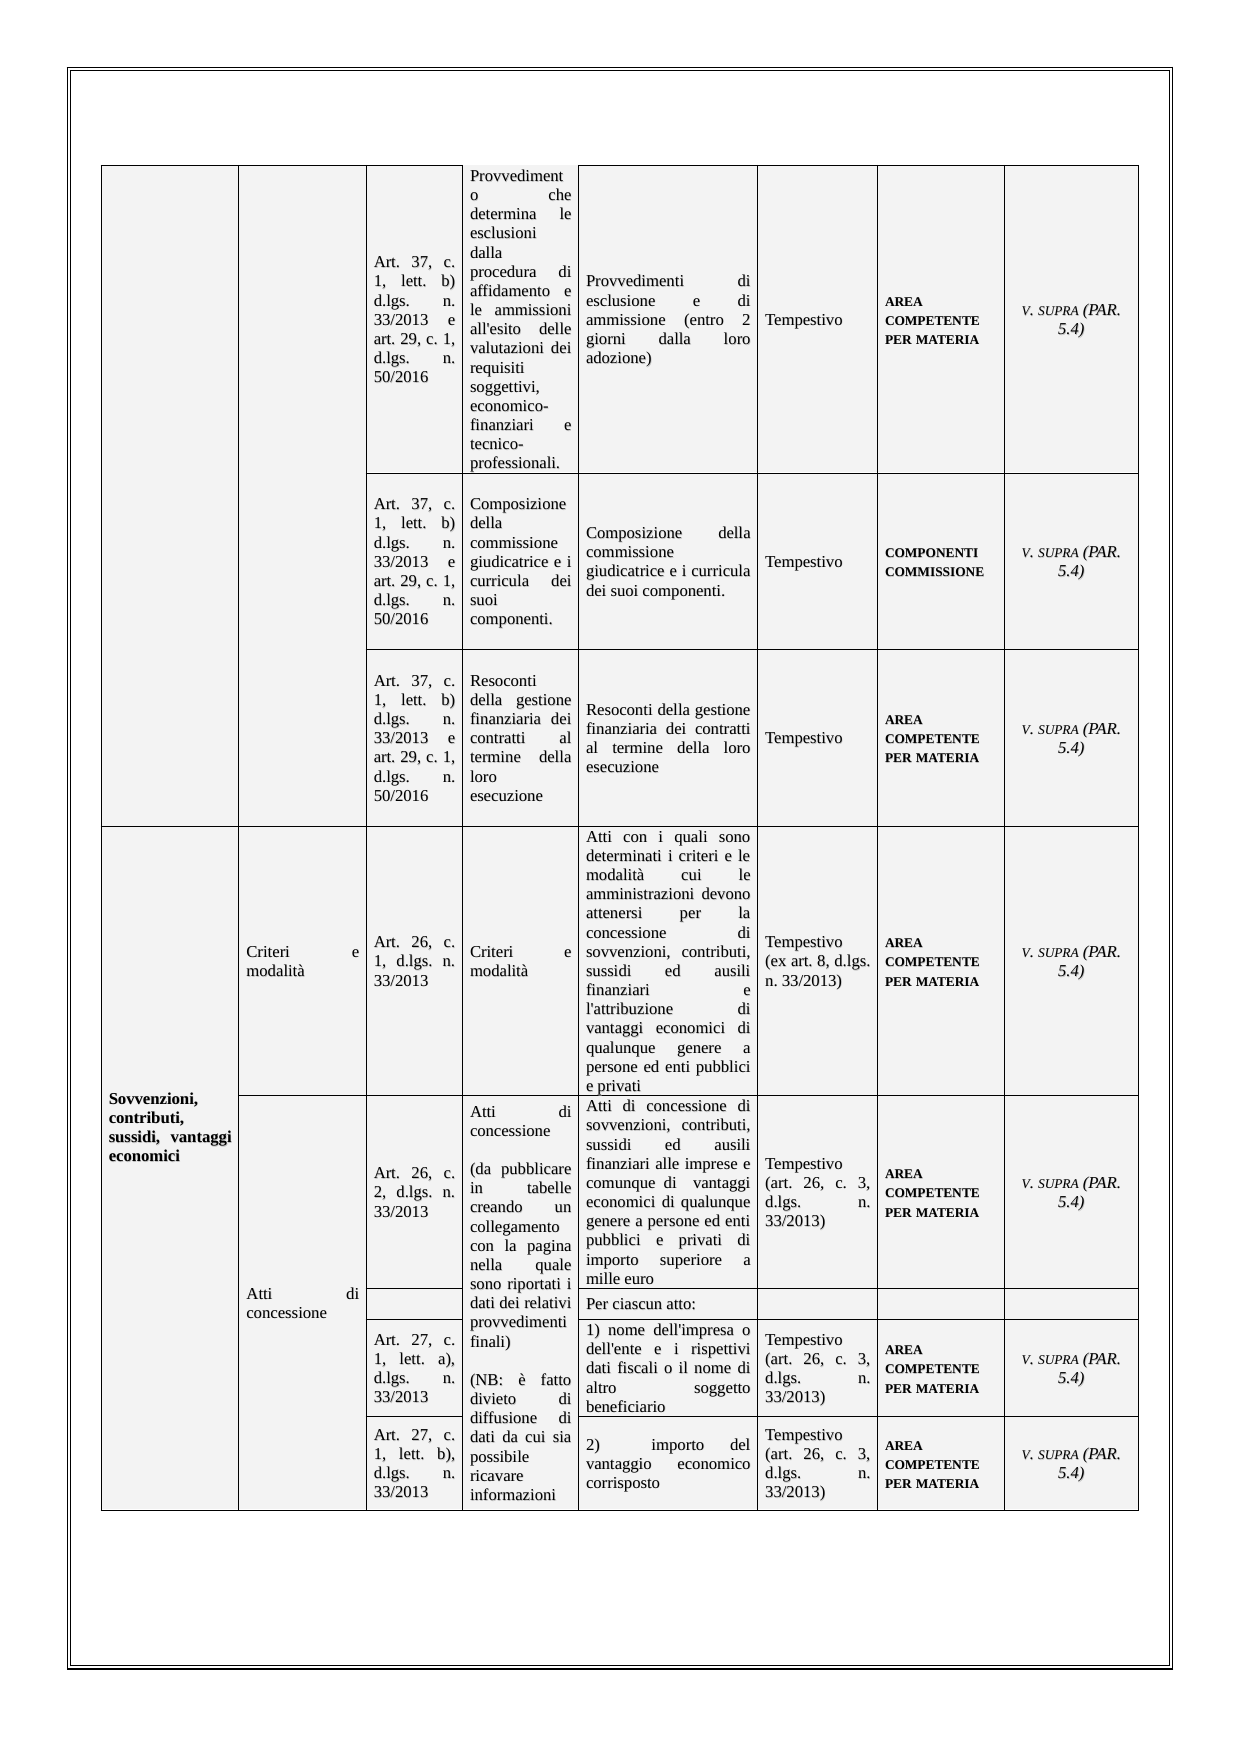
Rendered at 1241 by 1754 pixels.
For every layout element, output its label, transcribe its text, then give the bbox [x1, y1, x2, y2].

table_cell Tempestivo (art. 26, c. 3, d.lgs. n. 33/2013) [758, 1320, 877, 1416]
table_cell Resoconti della gestione finanziaria dei contratti al termine della loro esecuzione [463, 650, 578, 826]
table_cell Provvedimento che determina le esclusioni dalla procedura di affidamento e le ammissioni all'esito delle valutazioni dei requisiti soggettivi, economico-finanziari e tecnico-professionali. [463, 165, 578, 472]
table_cell v. supra (PAR. 5.4) [1005, 827, 1138, 1095]
table_cell Tempestivo [758, 650, 877, 826]
table_cell area competente per materia [878, 166, 1004, 472]
table_cell v. supra (PAR. 5.4) [1005, 1417, 1138, 1509]
table_cell Atti con i quali sono determinati i criteri e le modalità cui le amministrazioni devono attenersi per la concessione di sovvenzioni, contributi, sussidi ed ausili finanziari e l'attribuzione di vantaggi economici di qualunque genere a persone ed enti pubblici e privati [579, 827, 757, 1095]
table_cell area competente per materia [878, 1417, 1004, 1509]
table_cell Criteri e modalità [239, 827, 366, 1095]
table_cell v. supra (PAR. 5.4) [1005, 1320, 1138, 1416]
table_cell v. supra (PAR. 5.4) [1005, 650, 1138, 826]
table_cell Composizione della commissione giudicatrice e i curricula dei suoi componenti. [463, 474, 578, 649]
table_cell area competente per materia [878, 1320, 1004, 1416]
table_cell Art. 26, c. 2, d.lgs. n. 33/2013 [367, 1096, 462, 1288]
table_cell v. supra (PAR. 5.4) [1005, 474, 1138, 649]
table_cell Resoconti della gestione finanziaria dei contratti al termine della loro esecuzione [579, 650, 757, 826]
table_cell [878, 1289, 1004, 1319]
table_cell Tempestivo [758, 474, 877, 649]
table_cell [239, 166, 366, 826]
table_cell Art. 27, c. 1, lett. a), d.lgs. n. 33/2013 [367, 1320, 462, 1416]
table_cell [758, 1289, 877, 1319]
table_cell Sovvenzioni, contributi, sussidi, vantaggi economici [102, 827, 238, 1509]
table_cell 1) nome dell'impresa o dell'ente e i rispettivi dati fiscali o il nome di altro soggetto beneficiario [579, 1320, 757, 1416]
table_cell componenti commissione [878, 474, 1004, 649]
table_cell Composizione della commissione giudicatrice e i curricula dei suoi componenti. [579, 474, 757, 649]
table_cell Tempestivo (art. 26, c. 3, d.lgs. n. 33/2013) [758, 1417, 877, 1509]
table_cell v. supra (PAR. 5.4) [1005, 166, 1138, 472]
table_cell v. supra (PAR. 5.4) [1005, 1096, 1138, 1288]
table_cell Per ciascun atto: [579, 1289, 757, 1319]
table_cell Tempestivo (art. 26, c. 3, d.lgs. n. 33/2013) [758, 1096, 877, 1288]
table_cell Art. 27, c. 1, lett. b), d.lgs. n. 33/2013 [367, 1417, 462, 1509]
table_cell Atti di concessione [239, 1096, 366, 1509]
table_cell area competente per materia [878, 827, 1004, 1095]
table_cell [1005, 1289, 1138, 1319]
table_cell Art. 26, c. 1, d.lgs. n. 33/2013 [367, 827, 462, 1095]
table_cell [102, 166, 238, 826]
table_cell Art. 37, c. 1, lett. b) d.lgs. n. 33/2013 e art. 29, c. 1, d.lgs. n. 50/2016 [367, 650, 462, 826]
table_cell Art. 37, c. 1, lett. b) d.lgs. n. 33/2013 e art. 29, c. 1, d.lgs. n. 50/2016 [367, 474, 462, 649]
table_cell Art. 37, c. 1, lett. b) d.lgs. n. 33/2013 e art. 29, c. 1, d.lgs. n. 50/2016 [367, 166, 462, 472]
table_cell 2) importo del vantaggio economico corrisposto [579, 1417, 757, 1509]
table_cell Criteri e modalità [463, 827, 578, 1095]
table_cell Atti di concessione (da pubblicare in tabelle creando un collegamento con la pagina nella quale sono riportati i dati dei relativi provvedimenti finali) (NB: è fatto divieto di diffusione di dati da cui sia possibile ricavare informazioni [463, 1096, 578, 1509]
table_cell [367, 1289, 462, 1319]
table_cell Tempestivo [758, 166, 877, 472]
table_cell area competente per materia [878, 650, 1004, 826]
table_cell area competente per materia [878, 1096, 1004, 1288]
table_cell Tempestivo (ex art. 8, d.lgs. n. 33/2013) [758, 827, 877, 1095]
table_cell Atti di concessione di sovvenzioni, contributi, sussidi ed ausili finanziari alle imprese e comunque di vantaggi economici di qualunque genere a persone ed enti pubblici e privati di importo superiore a mille euro [579, 1096, 757, 1288]
table_cell Provvedimenti di esclusione e di ammissione (entro 2 giorni dalla loro adozione) [579, 166, 757, 472]
